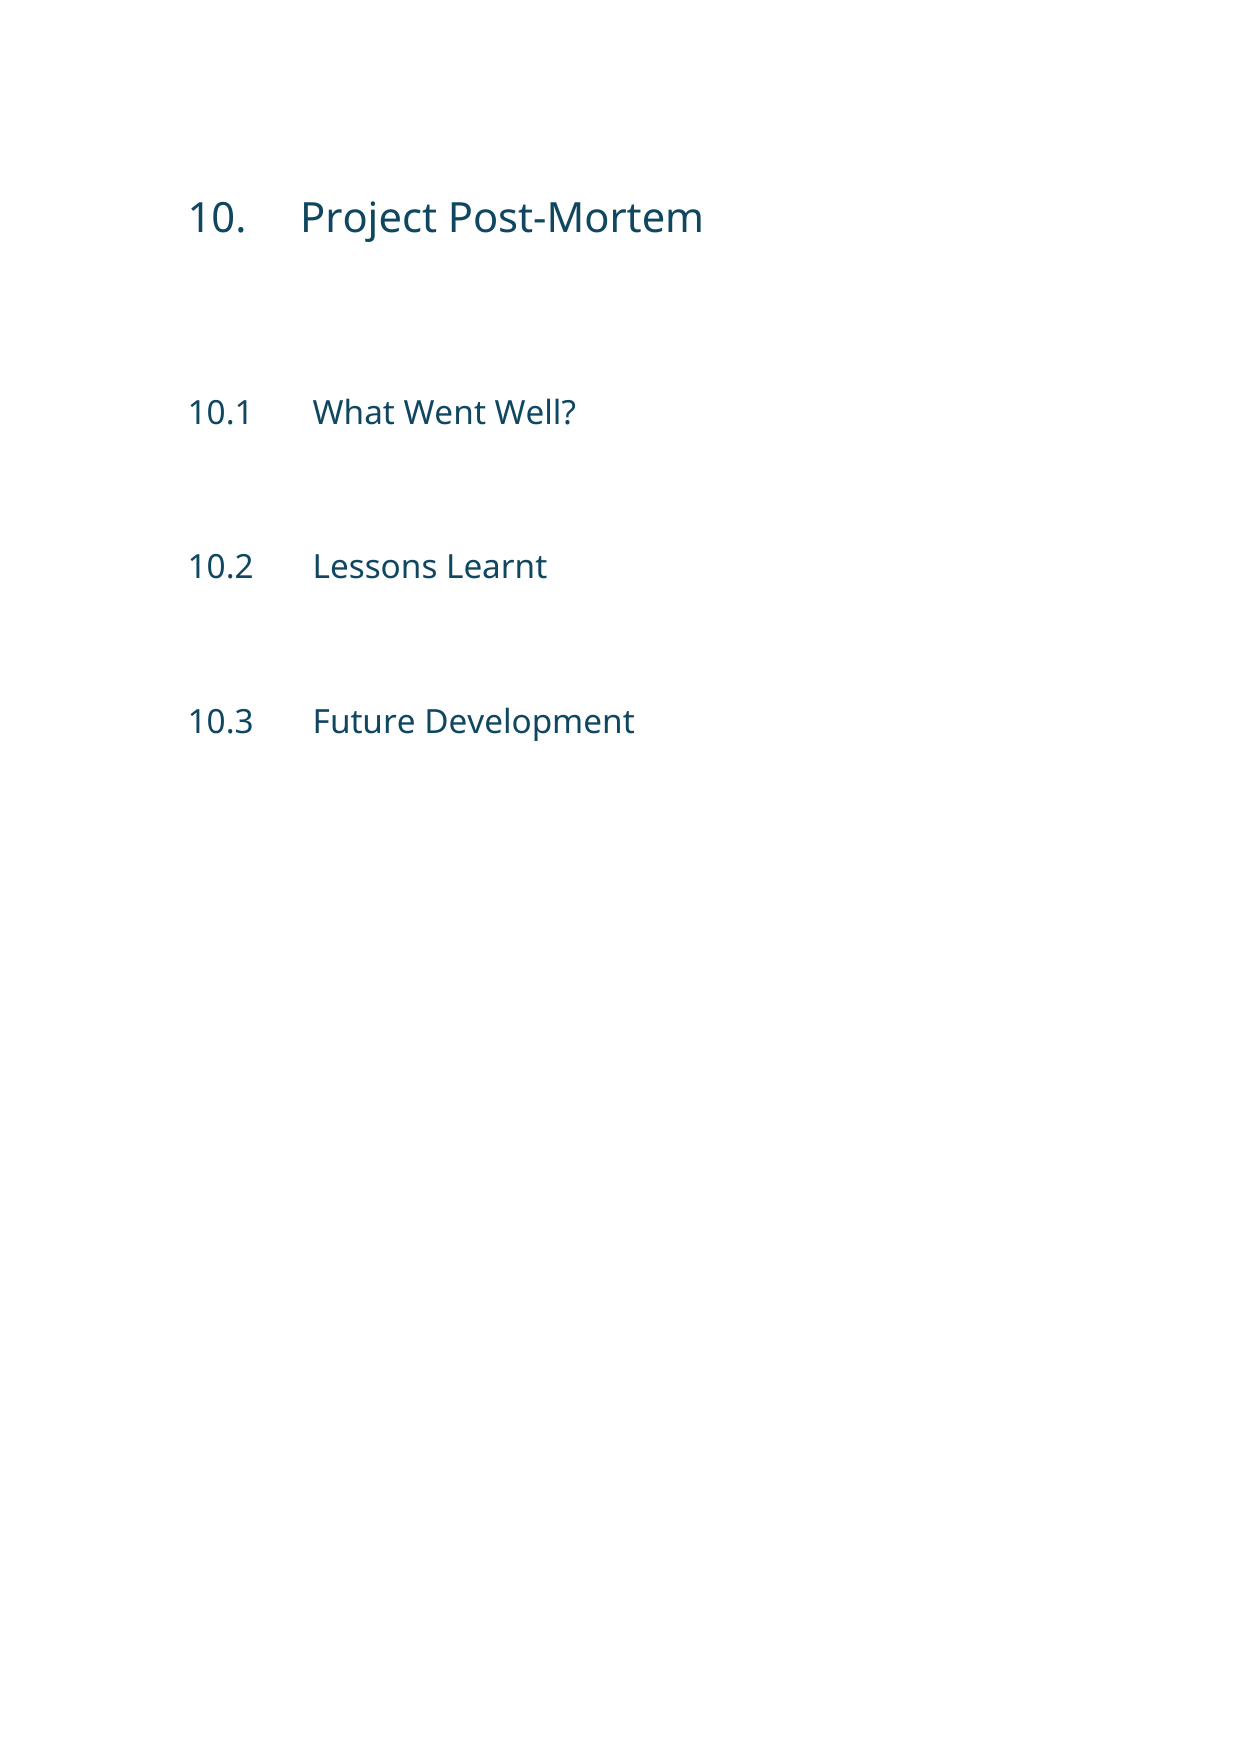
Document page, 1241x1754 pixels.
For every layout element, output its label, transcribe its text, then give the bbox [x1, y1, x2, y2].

subtitle Project Post-Mortem [187, 187, 1090, 244]
subtitle Lessons Learnt [187, 543, 1090, 588]
subtitle What Went Well? [187, 389, 1090, 434]
subtitle Future Development [187, 697, 1090, 743]
